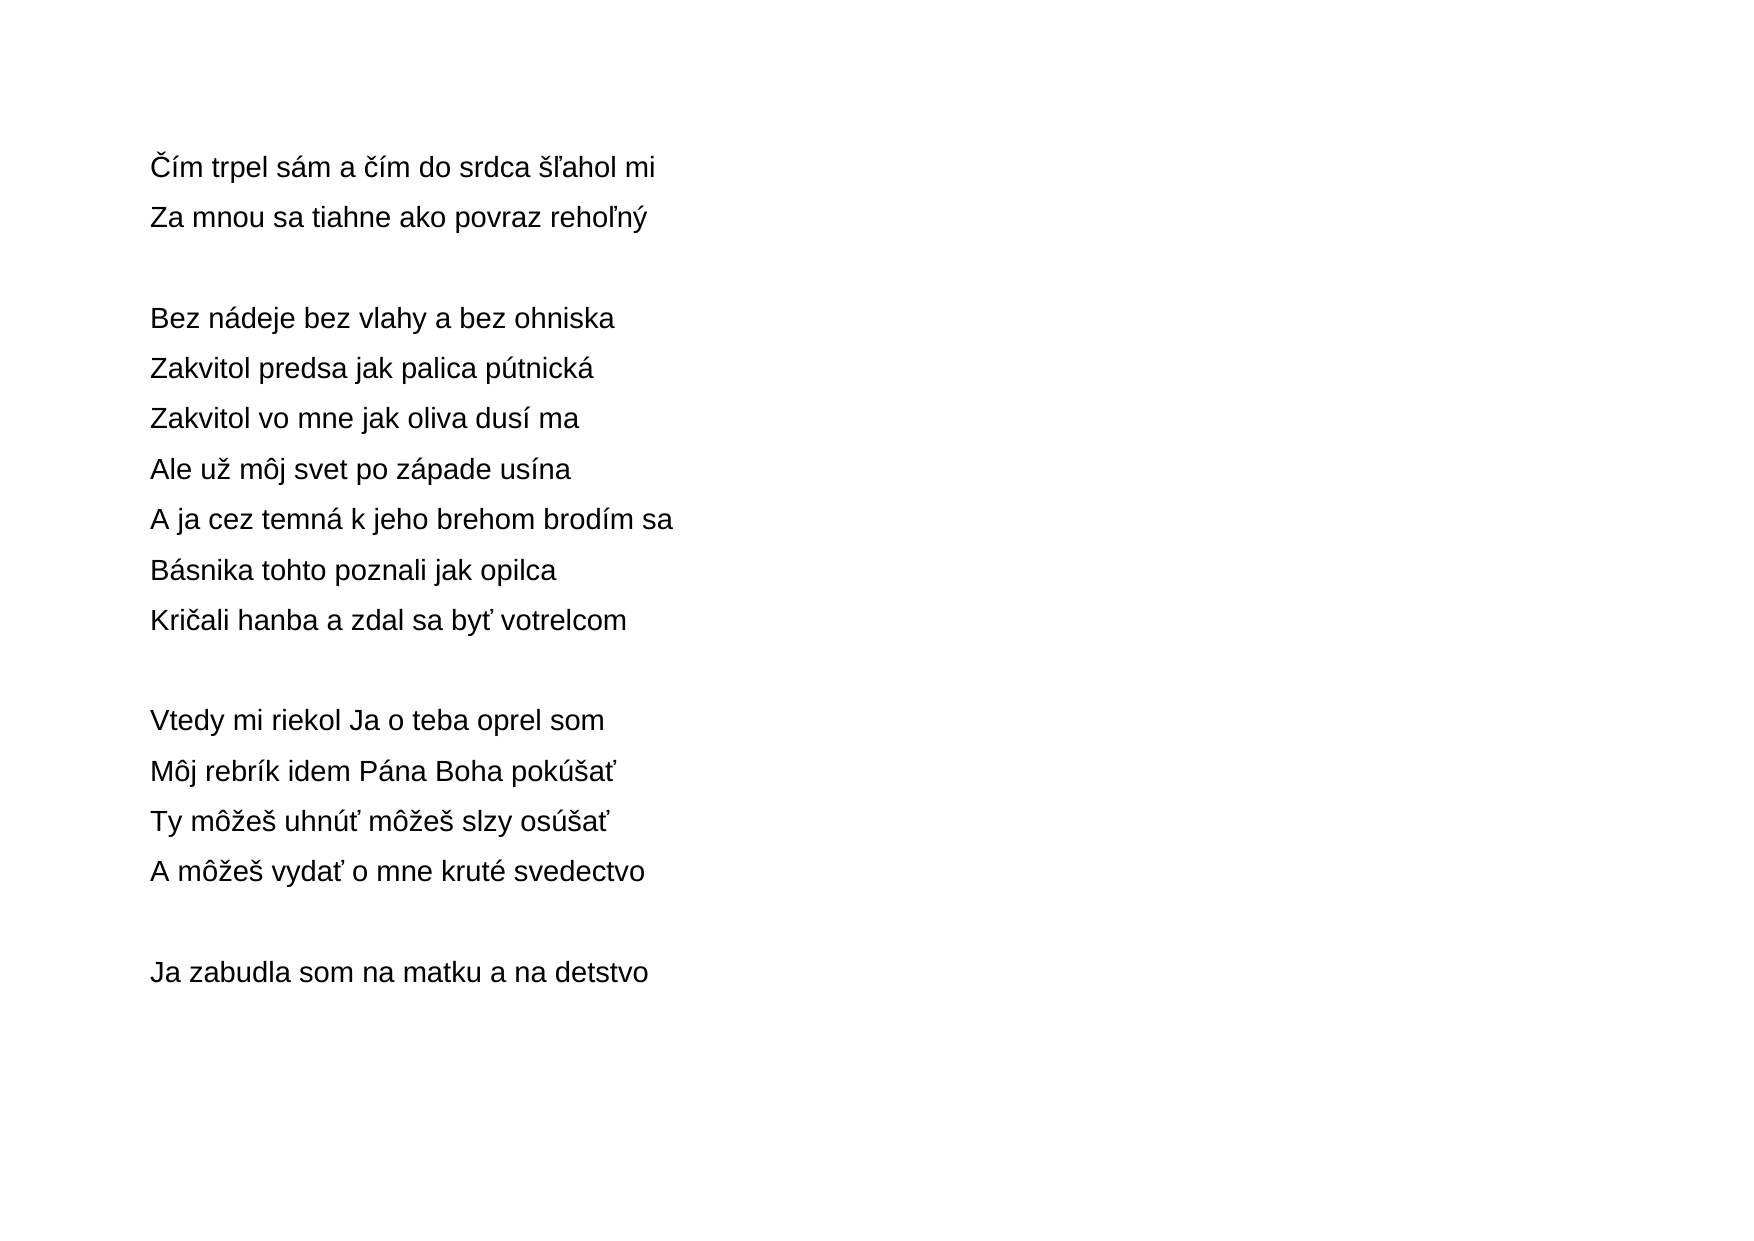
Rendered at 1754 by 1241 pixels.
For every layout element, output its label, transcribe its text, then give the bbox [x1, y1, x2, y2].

text Ja zabudla som na matku a na detstvo [150, 955, 1242, 988]
text Ty môžeš uhnúť môžeš slzy osúšať [150, 804, 1242, 838]
text Vtedy mi riekol Ja o teba oprel som [150, 703, 1242, 737]
text Ale už môj svet po západe usína [150, 452, 1242, 485]
text Čím trpel sám a čím do srdca šľahol mi [150, 150, 1242, 183]
text Zakvitol predsa jak palica pútnická [150, 351, 1242, 385]
text Zakvitol vo mne jak oliva dusí ma [150, 402, 1242, 435]
text Kričali hanba a zdal sa byť votrelcom [150, 603, 1242, 636]
text Môj rebrík idem Pána Boha pokúšať [150, 754, 1242, 787]
text A ja cez temná k jeho brehom brodím sa [150, 502, 1242, 536]
text Za mnou sa tiahne ako povraz rehoľný [150, 200, 1242, 234]
text A môžeš vydať o mne kruté svedectvo [150, 854, 1242, 888]
text Básnika tohto poznali jak opilca [150, 552, 1242, 586]
text Bez nádeje bez vlahy a bez ohniska [150, 301, 1242, 334]
